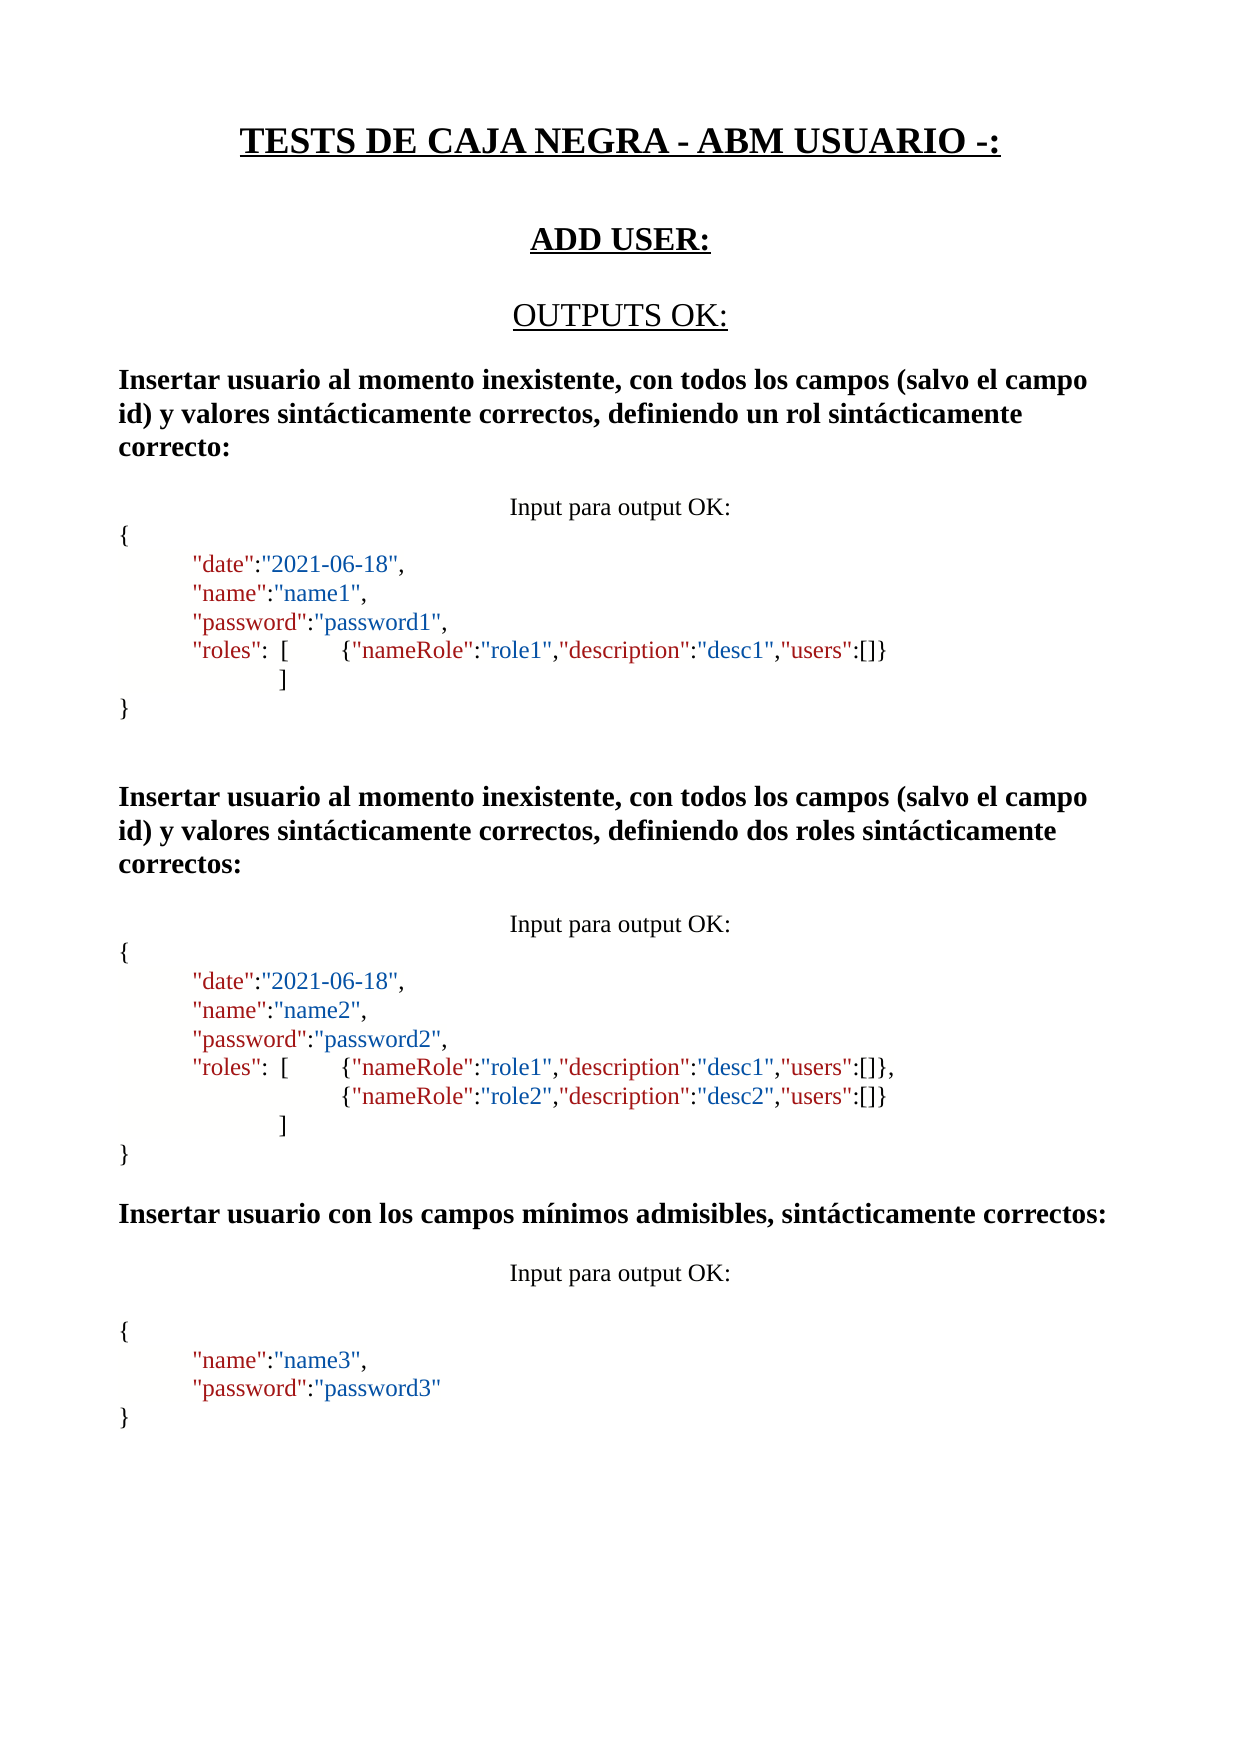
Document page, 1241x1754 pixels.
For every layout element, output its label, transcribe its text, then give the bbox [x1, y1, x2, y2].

text Input para output OK: [118, 1258, 1122, 1287]
text { [118, 1316, 1122, 1345]
text "name":"name1", [118, 578, 1122, 607]
text "date":"2021-06-18", [118, 966, 1122, 995]
text OUTPUTS OK: [118, 295, 1122, 334]
text { [118, 937, 1122, 966]
text "name":"name2", [118, 995, 1122, 1024]
text "password":"password1", [118, 607, 1122, 636]
text ] [118, 664, 1122, 693]
text ] [118, 1110, 1122, 1139]
text Input para output OK: [118, 909, 1122, 937]
text "roles": [ {"nameRole":"role1","description":"desc1","users":[]}, [118, 1052, 1122, 1081]
text "name":"name3", [118, 1345, 1122, 1373]
text Insertar usuario con los campos mínimos admisibles, sintácticamente correctos: [118, 1196, 1122, 1230]
text } [118, 1402, 1122, 1431]
text Insertar usuario al momento inexistente, con todos los campos (salvo el campo id) y valores sintácticamente correctos, definiendo dos roles sintácticamente correctos: [118, 779, 1122, 880]
text "password":"password3" [118, 1373, 1122, 1402]
text "password":"password2", [118, 1024, 1122, 1052]
text } [118, 1139, 1122, 1167]
text "roles": [ {"nameRole":"role1","description":"desc1","users":[]} [118, 636, 1122, 664]
text { [118, 521, 1122, 549]
text TESTS DE CAJA NEGRA - ABM USUARIO -: [118, 118, 1122, 161]
text Input para output OK: [118, 492, 1122, 521]
text Insertar usuario al momento inexistente, con todos los campos (salvo el campo id) y valores sintácticamente correctos, definiendo un rol sintácticamente correcto: [118, 362, 1122, 463]
text } [118, 693, 1122, 722]
text "date":"2021-06-18", [118, 549, 1122, 578]
text ADD USER: [118, 219, 1122, 257]
text {"nameRole":"role2","description":"desc2","users":[]} [118, 1081, 1122, 1110]
